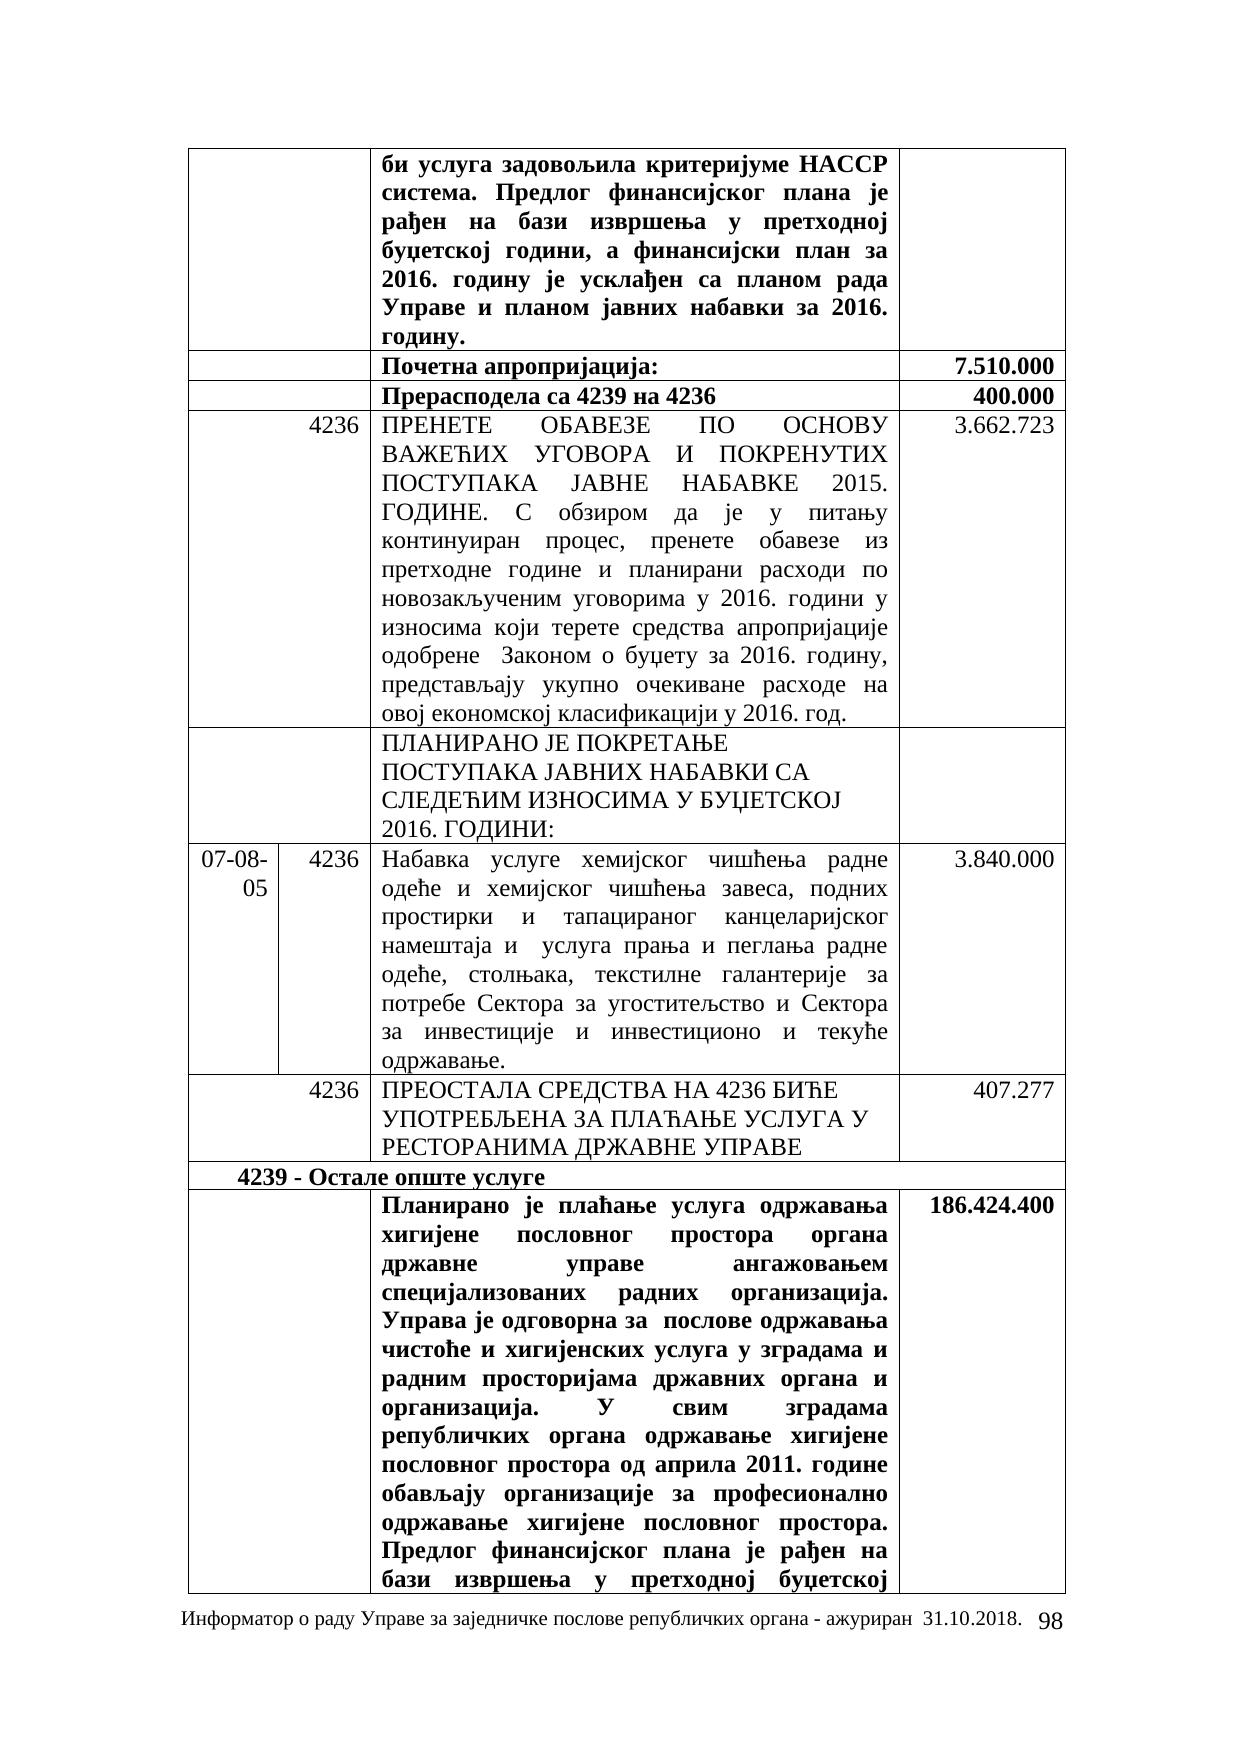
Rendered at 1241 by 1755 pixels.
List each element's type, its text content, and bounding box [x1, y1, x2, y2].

table_cell ПРЕОСТАЛА СРЕДСТВА НА 4236 БИЋЕ УПОТРЕБЉЕНА ЗА ПЛАЋАЊЕ УСЛУГА У РЕСТОРАНИМА ДРЖАВНЕ УПРАВЕ [371, 1075, 899, 1161]
table_cell 186.424.400 [900, 1190, 1065, 1593]
table_cell 4236 [279, 844, 370, 1074]
table_cell 07-08-05 [189, 844, 278, 1074]
table_cell [189, 1190, 370, 1593]
table_cell 4236 [189, 1075, 370, 1161]
table_cell Набавка услуге хемијског чишћења радне одеће и хемијског чишћења завеса, подних простирки и тапацираног канцеларијског намештаја и услуга прања и пеглања радне одеће, столњака, текстилне галантерије за потребе Сектора за угоститељство и Сектора за инвестиције и инвестиционо и текуће одржавање. [371, 844, 899, 1074]
table_cell [189, 149, 370, 350]
table_cell би услуга задовољила критеријуме НАССР система. Предлог финансијског плана је рађен на бази извршења у претходној буџетској години, а финансијски план за 2016. годину је усклађен са планом рада Управе и планом јавних набавки за 2016. годину. [371, 149, 899, 350]
table_cell 4236 [189, 411, 370, 727]
table_cell Планирано је плаћање услуга одржавања хигијене пословног простора органа државне управе ангажовањем специјализованих радних организација. Управа је одговорна за послове одржавања чистоће и хигијенских услуга у зградама и радним просторијама државних органа и организација. У свим зградама републичких органа одржавање хигијене пословног простора од априла 2011. године обављају организације за професионално одржавање хигијене пословног простора. Предлог финансијског плана је рађен на бази извршења у претходној буџетској [371, 1190, 899, 1593]
table_cell Прерасподела са 4239 на 4236 [371, 381, 899, 409]
table_cell [189, 728, 370, 843]
table_cell 3.662.723 [900, 411, 1065, 727]
table_cell 4239 - Остале опште услуге [189, 1162, 1065, 1189]
table_cell 407.277 [900, 1075, 1065, 1161]
table_cell [900, 728, 1065, 843]
table_cell [189, 351, 370, 380]
table_cell ПРЕНЕТЕ ОБАВЕЗЕ ПО ОСНОВУ ВАЖЕЋИХ УГОВОРА И ПОКРЕНУТИХ ПОСТУПАКА ЈАВНЕ НАБАВКЕ 2015. ГОДИНЕ. С обзиром да је у питању континуиран процес, пренете обавезе из претходне године и планирани расходи по новозакљученим уговорима у 2016. години у износима који терете средства апропријације одобрене Законом о буџету за 2016. годину, представљају укупно очекиване расходе на овој економској класификацији у 2016. год. [371, 411, 899, 727]
table_cell [900, 149, 1065, 350]
table_cell Почетна апропријација: [371, 351, 899, 380]
table_cell [189, 381, 370, 409]
table_cell ПЛАНИРАНО ЈЕ ПОКРЕТАЊЕ ПОСТУПАКА ЈАВНИХ НАБАВКИ СА СЛЕДЕЋИМ ИЗНОСИМА У БУЏЕТСКОЈ 2016. ГОДИНИ: [371, 728, 899, 843]
table_cell 3.840.000 [900, 844, 1065, 1074]
table_cell 400.000 [900, 381, 1065, 409]
table_cell 7.510.000 [900, 351, 1065, 380]
